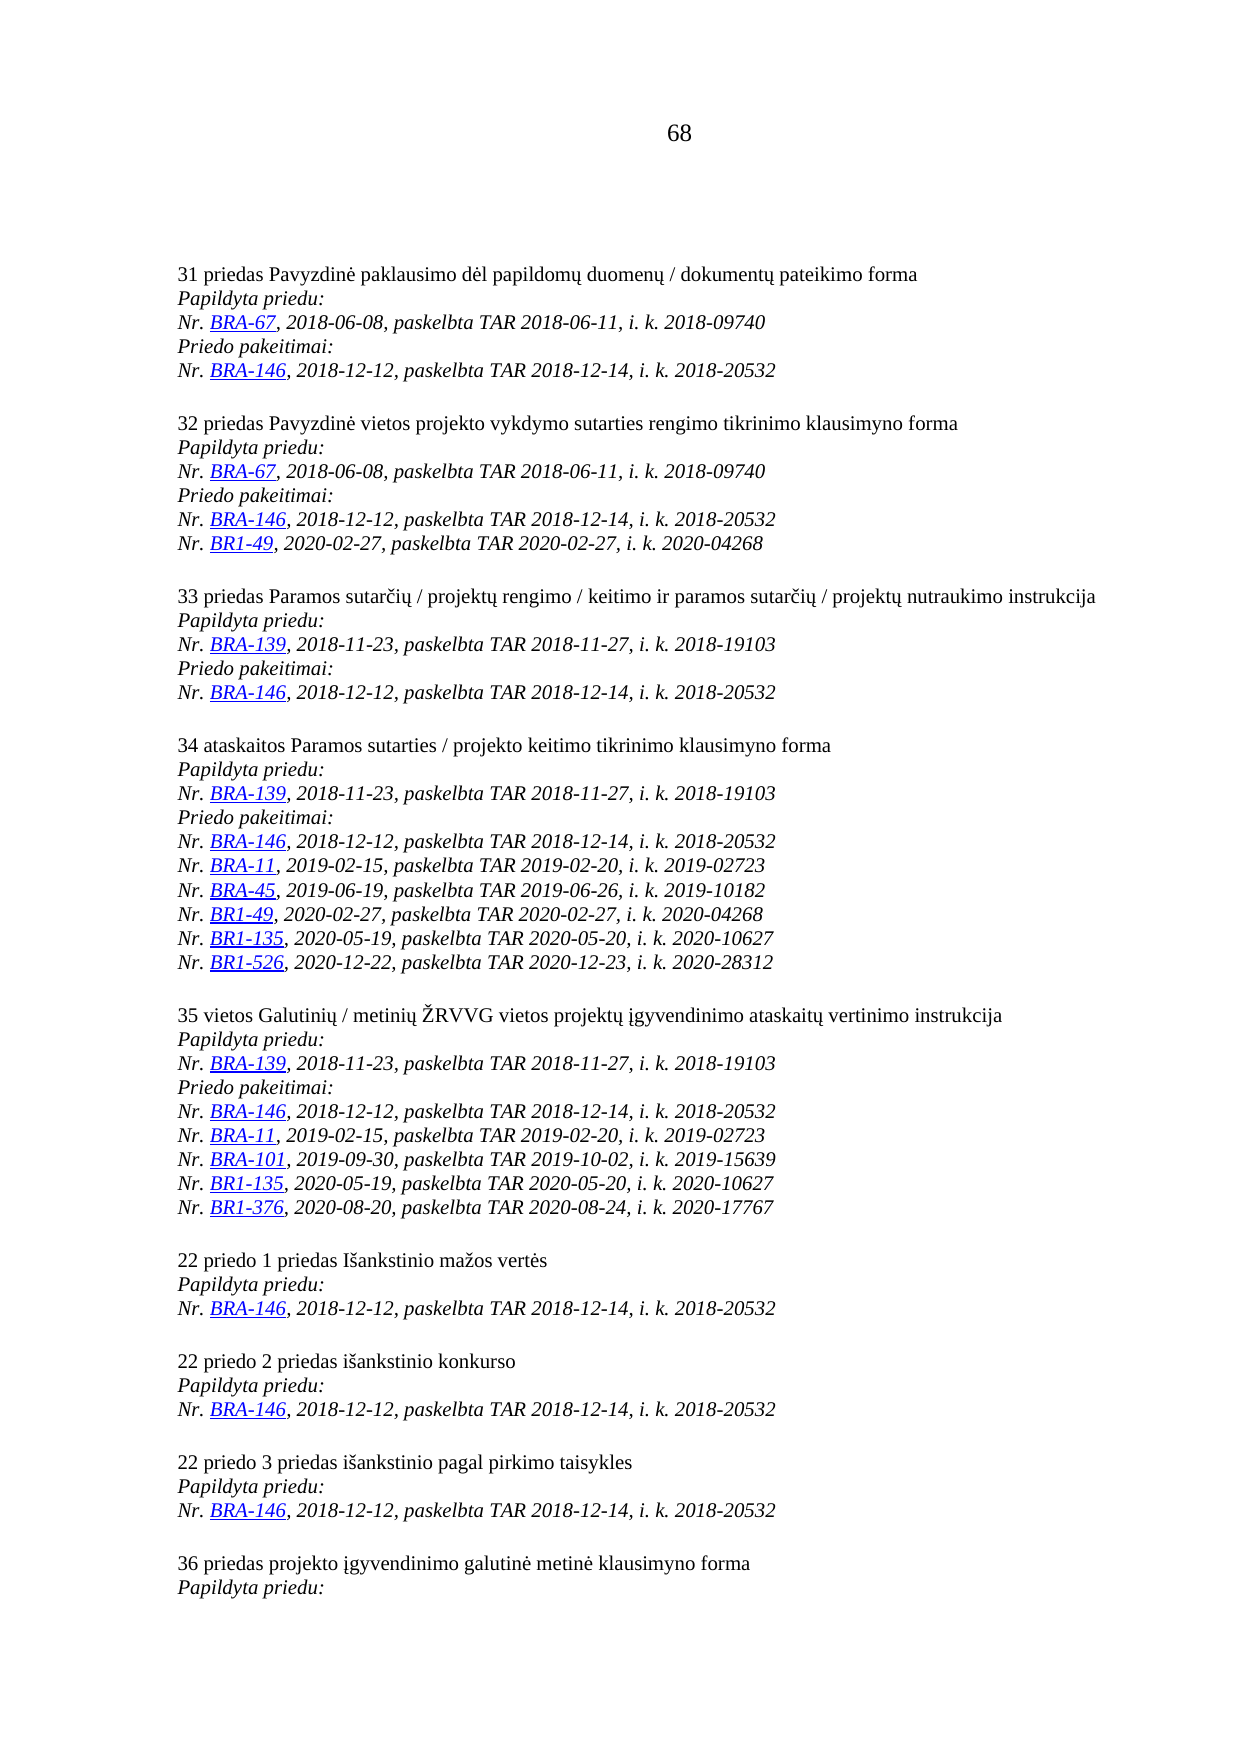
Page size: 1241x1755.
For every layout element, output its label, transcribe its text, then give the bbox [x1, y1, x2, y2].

text Nr. BRA-146, 2018-12-12, paskelbta TAR 2018-12-14, i. k. 2018-20532 [177, 1397, 1181, 1421]
text Nr. BRA-11, 2019-02-15, paskelbta TAR 2019-02-20, i. k. 2019-02723 [177, 1123, 1181, 1147]
text Nr. BR1-526, 2020-12-22, paskelbta TAR 2020-12-23, i. k. 2020-28312 [177, 950, 1181, 974]
text Nr. BRA-45, 2019-06-19, paskelbta TAR 2019-06-26, i. k. 2019-10182 [177, 877, 1181, 902]
text Priedo pakeitimai: [177, 805, 1181, 829]
text Nr. BRA-146, 2018-12-12, paskelbta TAR 2018-12-14, i. k. 2018-20532 [177, 1099, 1181, 1123]
text Nr. BRA-146, 2018-12-12, paskelbta TAR 2018-12-14, i. k. 2018-20532 [177, 1296, 1181, 1320]
text 34 ataskaitos Paramos sutarties / projekto keitimo tikrinimo klausimyno forma [177, 733, 1181, 757]
text Papildyta priedu: [177, 286, 1181, 310]
text Nr. BRA-146, 2018-12-12, paskelbta TAR 2018-12-14, i. k. 2018-20532 [177, 507, 1181, 531]
text Nr. BRA-146, 2018-12-12, paskelbta TAR 2018-12-14, i. k. 2018-20532 [177, 680, 1181, 704]
text Nr. BRA-139, 2018-11-23, paskelbta TAR 2018-11-27, i. k. 2018-19103 [177, 1051, 1181, 1075]
text Nr. BRA-146, 2018-12-12, paskelbta TAR 2018-12-14, i. k. 2018-20532 [177, 358, 1181, 382]
text Papildyta priedu: [177, 1474, 1181, 1498]
text Papildyta priedu: [177, 608, 1181, 632]
text Priedo pakeitimai: [177, 483, 1181, 507]
text Priedo pakeitimai: [177, 1075, 1181, 1099]
text 22 priedo 1 priedas Išankstinio mažos vertės [177, 1248, 1181, 1272]
text Priedo pakeitimai: [177, 334, 1181, 358]
text Nr. BRA-139, 2018-11-23, paskelbta TAR 2018-11-27, i. k. 2018-19103 [177, 632, 1181, 656]
text Nr. BR1-376, 2020-08-20, paskelbta TAR 2020-08-24, i. k. 2020-17767 [177, 1195, 1181, 1219]
text Nr. BR1-135, 2020-05-19, paskelbta TAR 2020-05-20, i. k. 2020-10627 [177, 926, 1181, 950]
text 31 priedas Pavyzdinė paklausimo dėl papildomų duomenų / dokumentų pateikimo forma [177, 262, 1181, 286]
text 35 vietos Galutinių / metinių ŽRVVG vietos projektų įgyvendinimo ataskaitų vertinimo instrukcija [177, 1002, 1181, 1027]
text Nr. BR1-49, 2020-02-27, paskelbta TAR 2020-02-27, i. k. 2020-04268 [177, 902, 1181, 926]
text Nr. BRA-146, 2018-12-12, paskelbta TAR 2018-12-14, i. k. 2018-20532 [177, 1498, 1181, 1522]
text Papildyta priedu: [177, 1027, 1181, 1051]
text 22 priedo 3 priedas išankstinio pagal pirkimo taisykles [177, 1450, 1181, 1474]
text Nr. BRA-101, 2019-09-30, paskelbta TAR 2019-10-02, i. k. 2019-15639 [177, 1147, 1181, 1171]
text 22 priedo 2 priedas išankstinio konkurso [177, 1349, 1181, 1373]
text Nr. BRA-67, 2018-06-08, paskelbta TAR 2018-06-11, i. k. 2018-09740 [177, 310, 1181, 334]
text Papildyta priedu: [177, 1575, 1181, 1599]
text Papildyta priedu: [177, 435, 1181, 459]
text Nr. BR1-49, 2020-02-27, paskelbta TAR 2020-02-27, i. k. 2020-04268 [177, 531, 1181, 555]
text Nr. BRA-139, 2018-11-23, paskelbta TAR 2018-11-27, i. k. 2018-19103 [177, 781, 1181, 805]
text Priedo pakeitimai: [177, 656, 1181, 680]
text Nr. BRA-11, 2019-02-15, paskelbta TAR 2019-02-20, i. k. 2019-02723 [177, 853, 1181, 877]
text 32 priedas Pavyzdinė vietos projekto vykdymo sutarties rengimo tikrinimo klausimyno forma [177, 411, 1181, 435]
text 36 priedas projekto įgyvendinimo galutinė metinė klausimyno forma [177, 1551, 1181, 1575]
text 33 priedas Paramos sutarčių / projektų rengimo / keitimo ir paramos sutarčių / projektų nutraukimo instrukcija [177, 584, 1181, 608]
text Papildyta priedu: [177, 757, 1181, 781]
text Papildyta priedu: [177, 1373, 1181, 1397]
text Nr. BRA-146, 2018-12-12, paskelbta TAR 2018-12-14, i. k. 2018-20532 [177, 829, 1181, 853]
text Papildyta priedu: [177, 1272, 1181, 1296]
text Nr. BRA-67, 2018-06-08, paskelbta TAR 2018-06-11, i. k. 2018-09740 [177, 459, 1181, 483]
text Nr. BR1-135, 2020-05-19, paskelbta TAR 2020-05-20, i. k. 2020-10627 [177, 1171, 1181, 1195]
